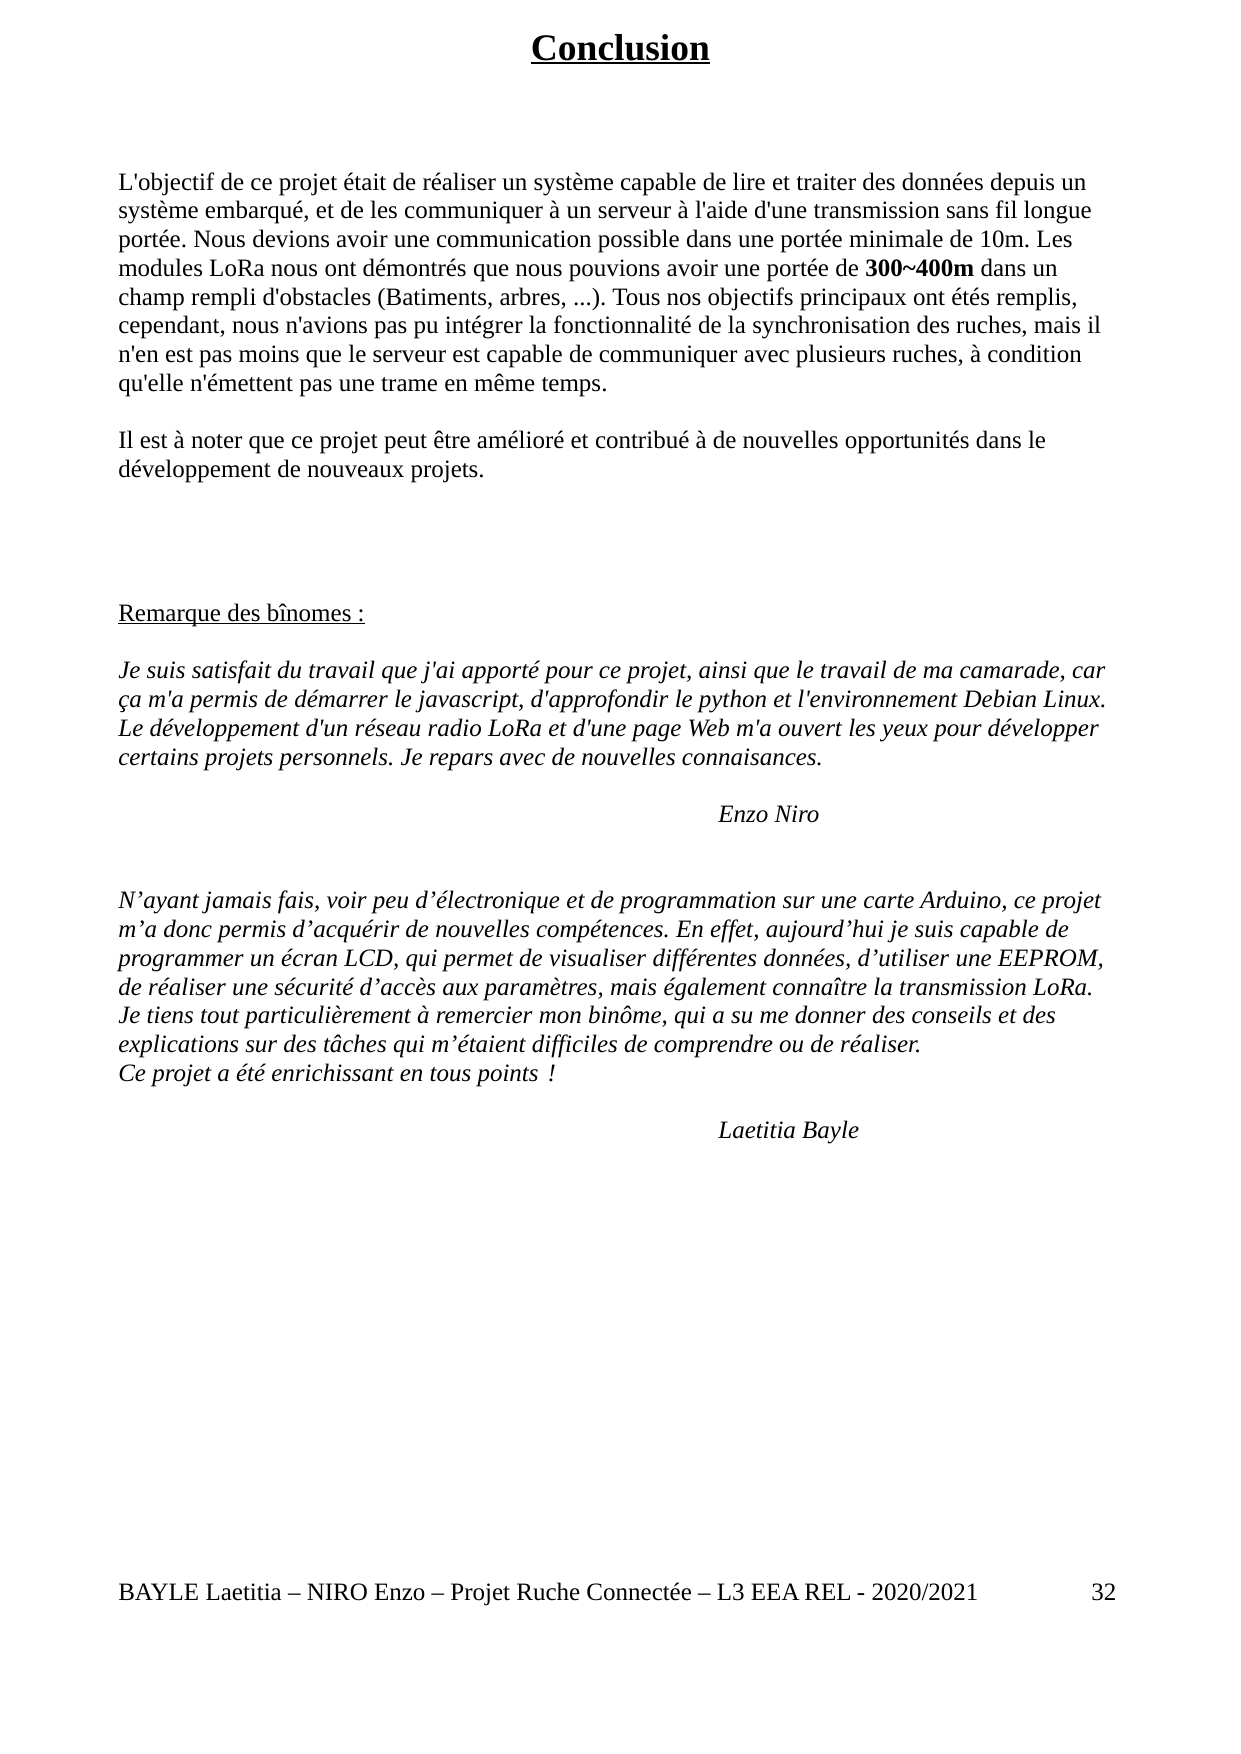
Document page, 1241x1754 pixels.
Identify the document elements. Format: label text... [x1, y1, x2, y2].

text L'objectif de ce projet était de réaliser un système capable de lire et traiter des données depuis un système embarqué, et de les communiquer à un serveur à l'aide d'une transmission sans fil longue portée. Nous devions avoir une communication possible dans une portée minimale de 10m. Les modules LoRa nous ont démontrés que nous pouvions avoir une portée de 300~400m dans un champ rempli d'obstacles (Batiments, arbres, ...). Tous nos objectifs principaux ont étés remplis, cependant, nous n'avions pas pu intégrer la fonctionnalité de la synchronisation des ruches, mais il n'en est pas moins que le serveur est capable de communiquer avec plusieurs ruches, à condition qu'elle n'émettent pas une trame en même temps. [118, 167, 1122, 397]
text Il est à noter que ce projet peut être amélioré et contribué à de nouvelles opportunités dans le développement de nouveaux projets. [118, 426, 1122, 483]
subtitle Conclusion [118, 25, 1122, 68]
text Enzo Niro [118, 799, 1122, 828]
text Laetitia Bayle [118, 1116, 1122, 1144]
text Remarque des bînomes : [118, 598, 1122, 627]
text Ce projet a été enrichissant en tous points ! [118, 1058, 1122, 1087]
text Je suis satisfait du travail que j'ai apporté pour ce projet, ainsi que le travail de ma camarade, car ça m'a permis de démarrer le javascript, d'approfondir le python et l'environnement Debian Linux. Le développement d'un réseau radio LoRa et d'une page Web m'a ouvert les yeux pour développer certains projets personnels. Je repars avec de nouvelles connaisances. [118, 656, 1122, 771]
text N’ayant jamais fais, voir peu d’électronique et de programmation sur une carte Arduino, ce projet m’a donc permis d’acquérir de nouvelles compétences. En effet, aujourd’hui je suis capable de programmer un écran LCD, qui permet de visualiser différentes données, d’utiliser une EEPROM, de réaliser une sécurité d’accès aux paramètres, mais également connaître la transmission LoRa. [118, 886, 1122, 1001]
text Je tiens tout particulièrement à remercier mon binôme, qui a su me donner des conseils et des explications sur des tâches qui m’étaient difficiles de comprendre ou de réaliser. [118, 1001, 1122, 1058]
